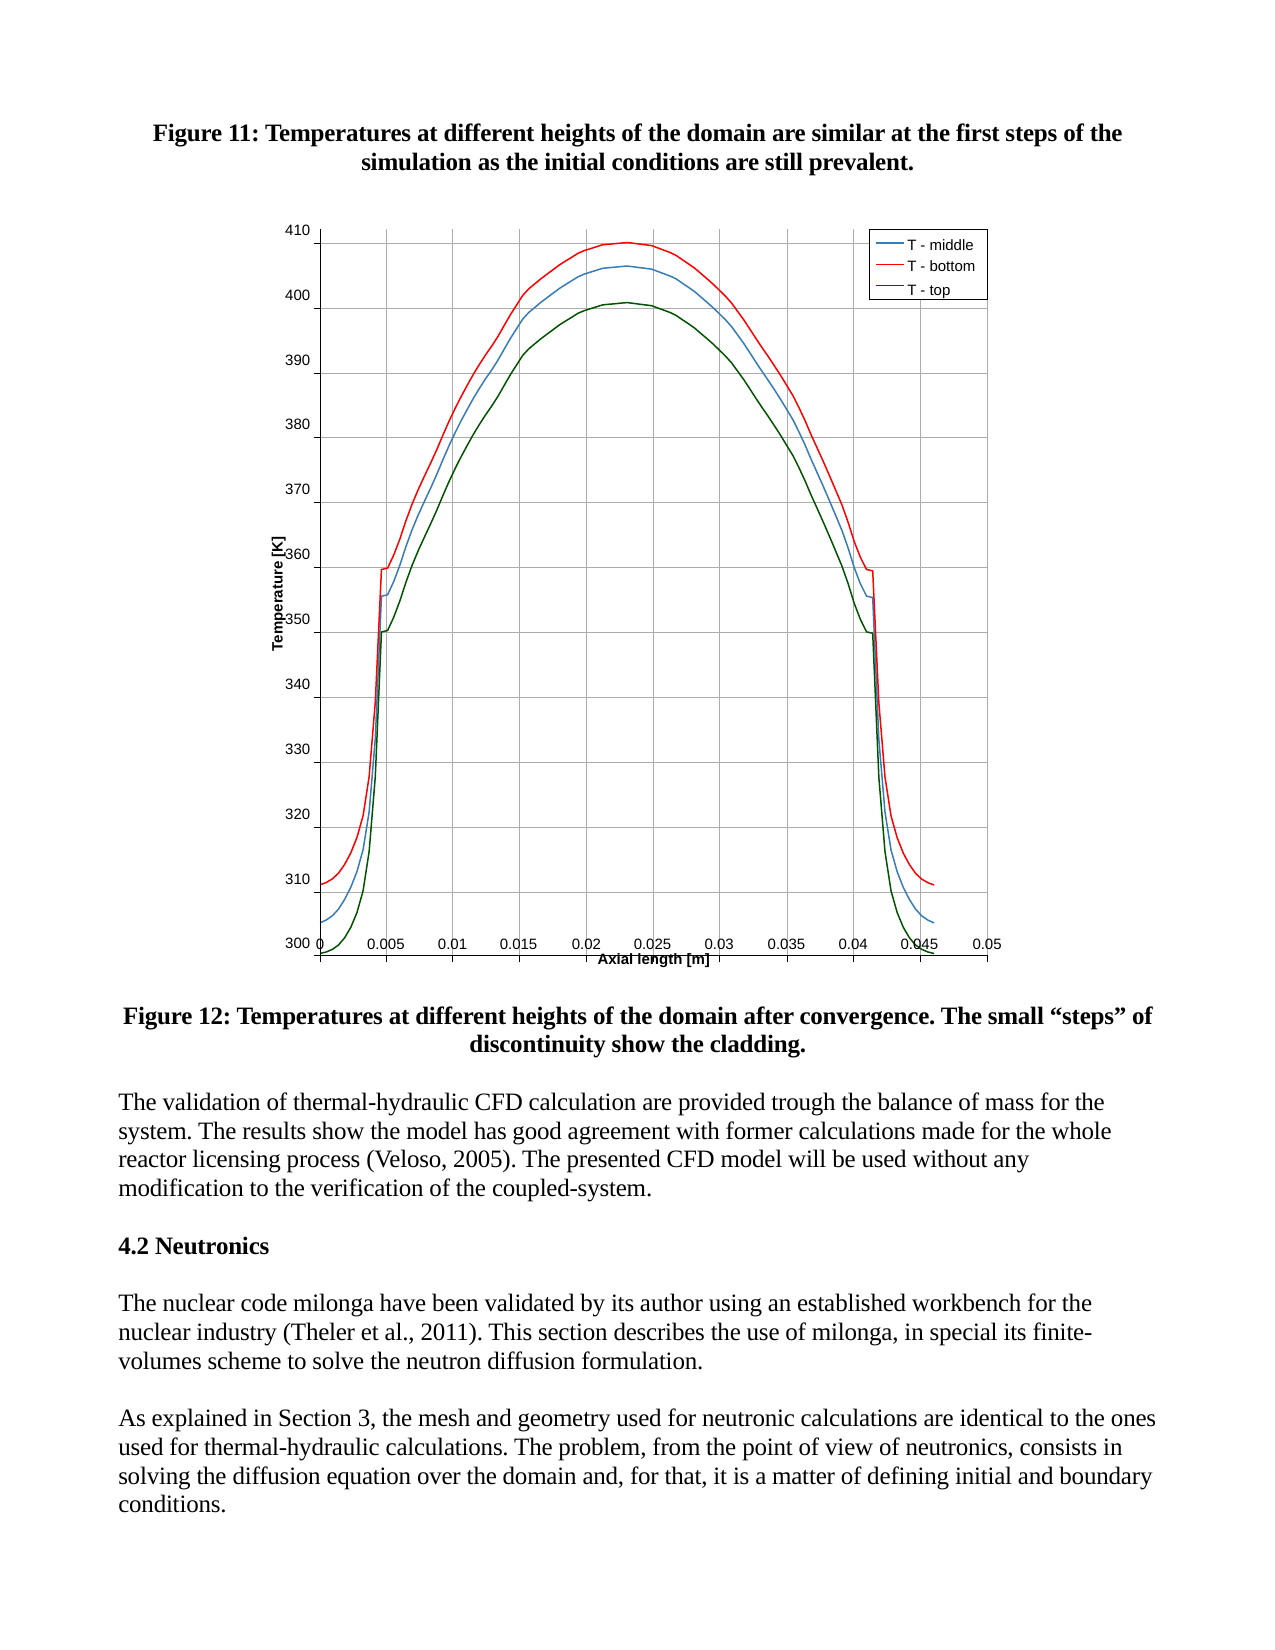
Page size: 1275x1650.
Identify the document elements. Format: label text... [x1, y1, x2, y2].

text Figure 11: Temperatures at different heights of the domain are similar at the first steps of the simulation as the initial conditions are still prevalent. [118, 118, 1157, 176]
text The nuclear code milonga have been validated by its author using an established workbench for the nuclear industry (Theler et al., 2011). This section describes the use of milonga, in special its finite-volumes scheme to solve the neutron diffusion formulation. [118, 1288, 1157, 1374]
text The validation of thermal-hydraulic CFD calculation are provided trough the balance of mass for the system. The results show the model has good agreement with former calculations made for the whole reactor licensing process (Veloso, 2005). The presented CFD model will be used without any modification to the verification of the coupled-system. [118, 1087, 1157, 1202]
text Figure 12: Temperatures at different heights of the domain after convergence. The small “steps” of discontinuity show the cladding. [118, 204, 1157, 1058]
text 4.2 Neutronics [118, 1231, 1157, 1259]
text As explained in Section 3, the mesh and geometry used for neutronic calculations are identical to the ones used for thermal-hydraulic calculations. The problem, from the point of view of neutronics, consists in solving the diffusion equation over the domain and, for that, it is a matter of defining initial and boundary conditions. [118, 1403, 1157, 1518]
